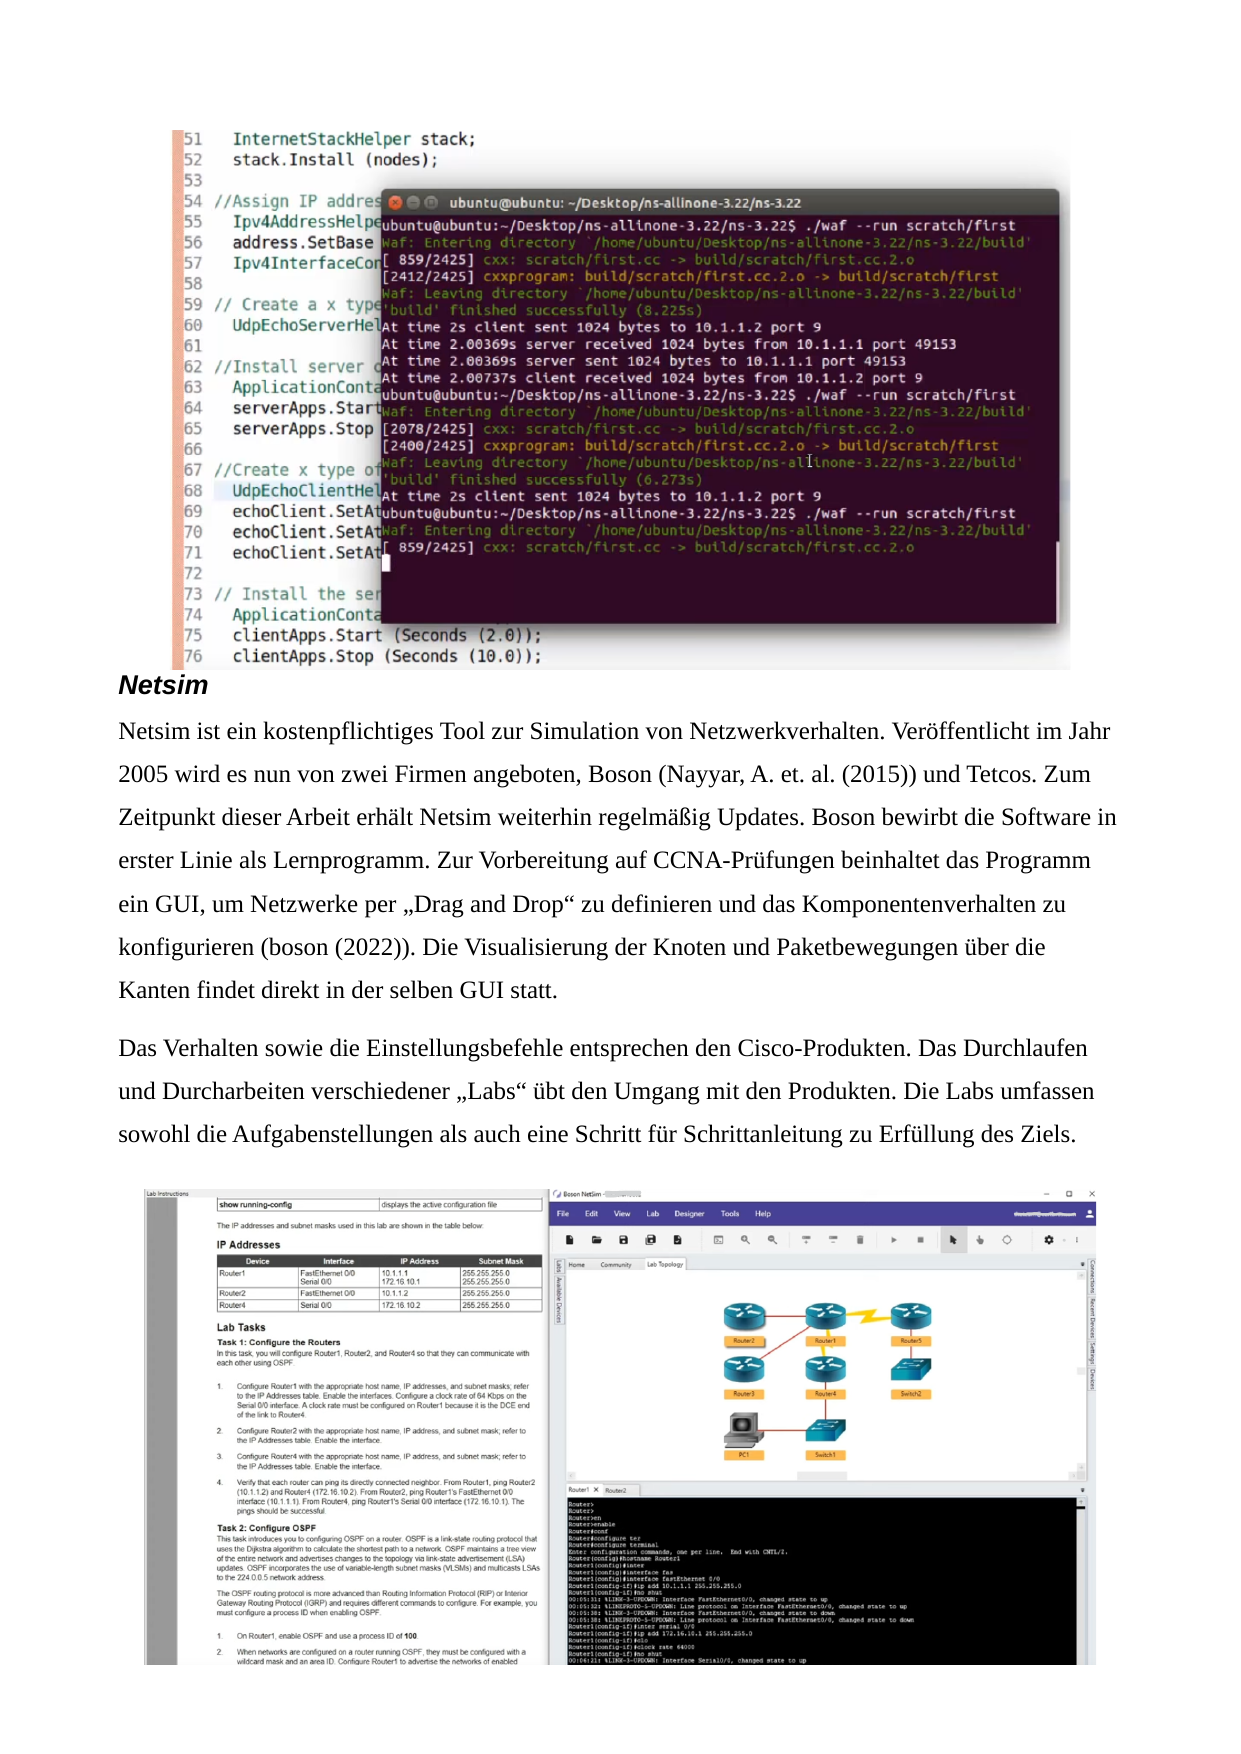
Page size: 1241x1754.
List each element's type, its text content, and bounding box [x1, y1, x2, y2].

subtitle Netsim [118, 188, 1122, 701]
text Das Verhalten sowie die Einstellungsbefehle entsprechen den Cisco-Produkten. Das Durchlaufen und Durcharbeiten verschiedener „Labs“ übt den Umgang mit den Produkten. Die Labs umfassen sowohl die Aufgabenstellungen als auch eine Schritt für Schrittanleitung zu Erfüllung des Ziels. [118, 1033, 1122, 1148]
text Netsim ist ein kostenpflichtiges Tool zur Simulation von Netzwerkverhalten. Veröffentlicht im Jahr 2005 wird es nun von zwei Firmen angeboten, Boson (Nayyar, A. et. al. (2015)) und Tetcos. Zum Zeitpunkt dieser Arbeit erhält Netsim weiterhin regelmäßig Updates. Boson bewirbt die Software in erster Linie als Lernprogramm. Zur Vorbereitung auf CCNA-Prüfungen beinhaltet das Programm ein GUI, um Netzwerke per „Drag and Drop“ zu definieren und das Komponentenverhalten zu konfigurieren (boson (2022)). Die Visualisierung der Knoten und Paketbewegungen über die Kanten findet direkt in der selben GUI statt. [118, 716, 1122, 1004]
